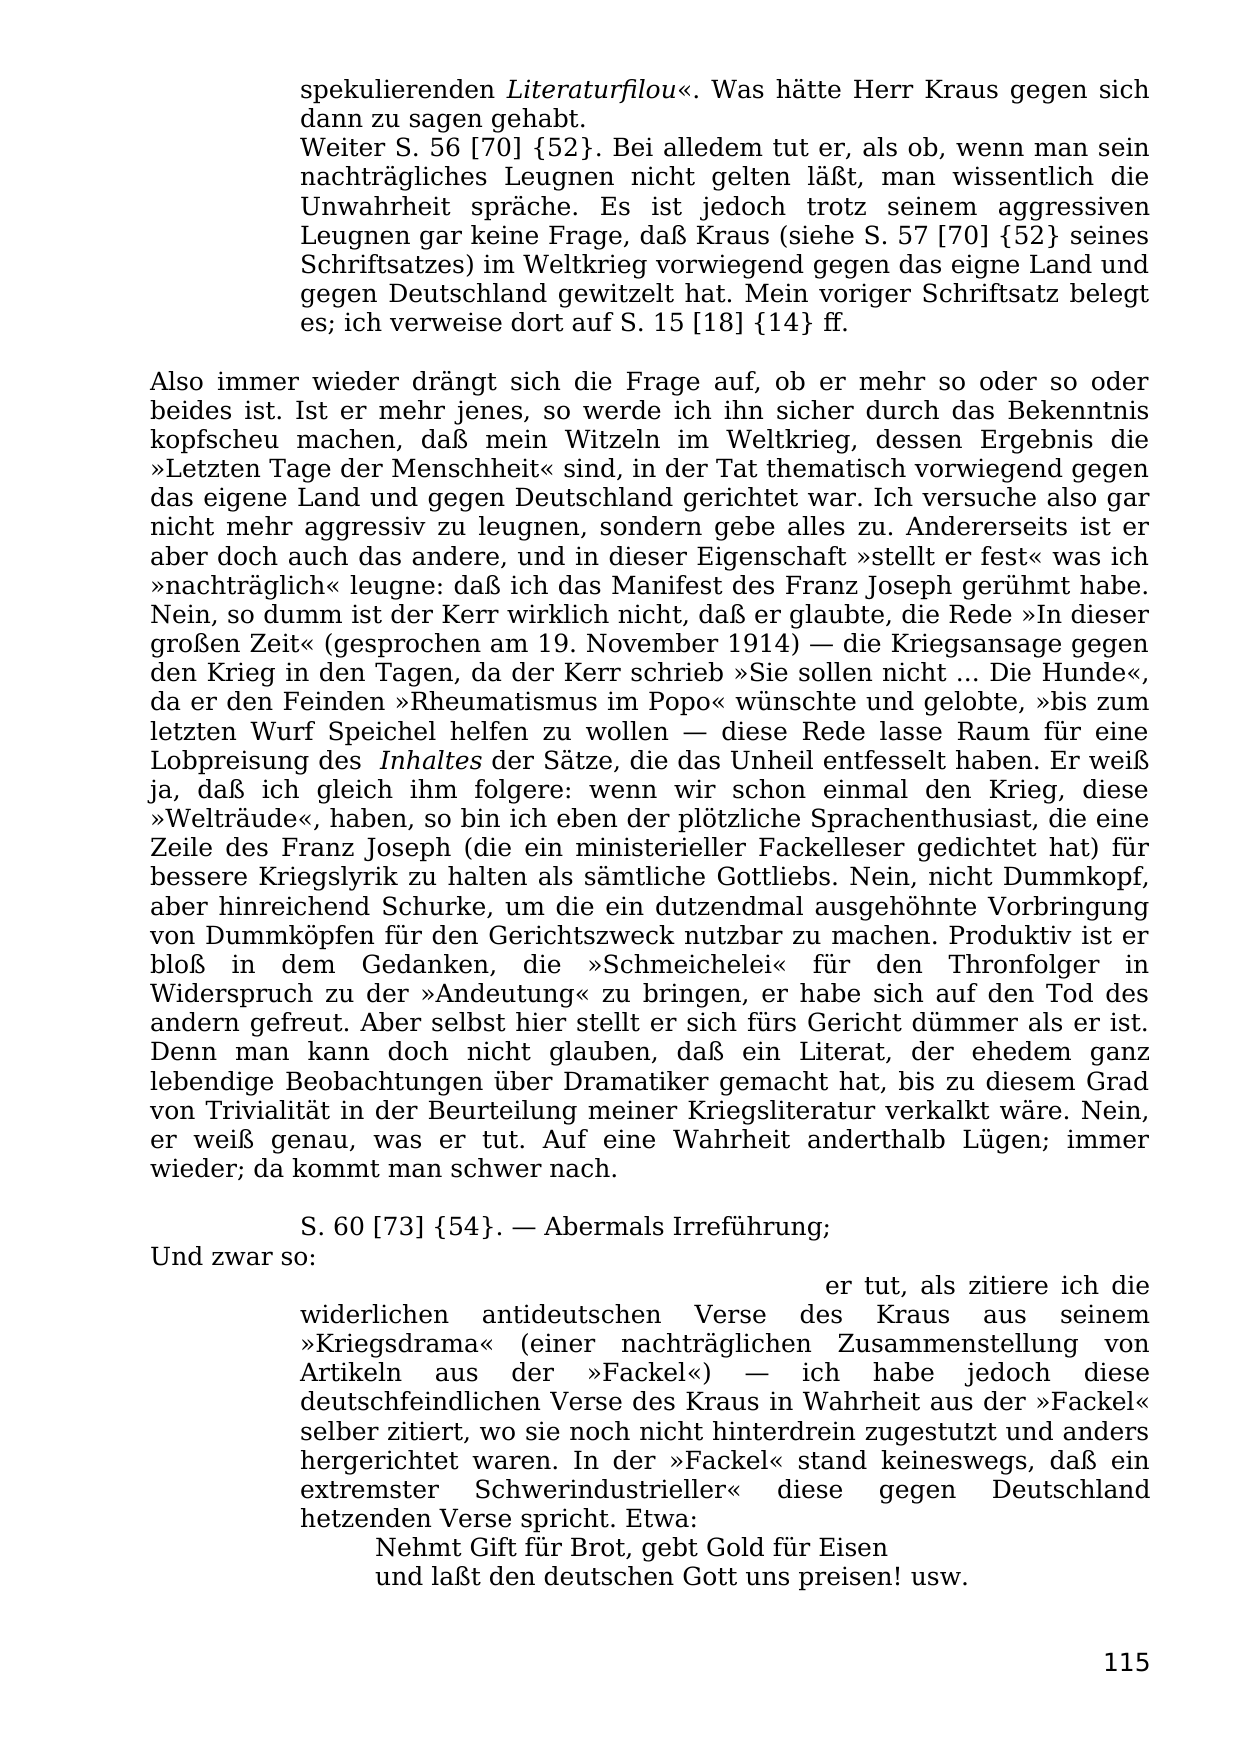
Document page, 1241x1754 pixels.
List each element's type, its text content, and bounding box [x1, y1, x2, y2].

text Also immer wieder drängt sich die Frage auf, ob er mehr so oder so oder beides ist. Ist er mehr jenes, so werde ich ihn sicher durch das Bekenntnis kopfscheu machen, daß mein Witzeln im Weltkrieg, dessen Ergebnis die »Letzten Tage der Menschheit« sind, in der Tat thematisch vorwiegend gegen das eigene Land und gegen Deutschland gerichtet war. Ich versuche also gar nicht mehr aggressiv zu leugnen, sondern gebe alles zu. Andererseits ist er aber doch auch das andere, und in dieser Eigenschaft »stellt er fest« was ich »nachträglich« leugne: daß ich das Manifest des Franz Joseph gerühmt habe. Nein, so dumm ist der Kerr wirklich nicht, daß er glaubte, die Rede »In dieser großen Zeit« (gesprochen am 19. November 1914) — die Kriegsansage gegen den Krieg in den Tagen, da der Kerr schrieb »Sie sollen nicht ... Die Hunde«, da er den Feinden »Rheumatismus im Popo« wünschte und gelobte, »bis zum letzten Wurf Speichel helfen zu wollen — diese Rede lasse Raum für eine Lobpreisung des Inhaltes der Sätze, die das Unheil entfesselt haben. Er weiß ja, daß ich gleich ihm folgere: wenn wir schon einmal den Krieg, diese »Welträude«, haben, so bin ich eben der plötzliche Sprachenthusiast, die eine Zeile des Franz Joseph (die ein ministerieller Fackelleser gedichtet hat) für bessere Kriegslyrik zu halten als sämtliche Gottliebs. Nein, nicht Dummkopf, aber hinreichend Schurke, um die ein dutzendmal ausgehöhnte Vorbringung von Dummköpfen für den Gerichtszweck nutzbar zu machen. Produktiv ist er bloß in dem Gedanken, die »Schmeichelei« für den Thronfolger in Widerspruch zu der »Andeutung« zu bringen, er habe sich auf den Tod des andern gefreut. Aber selbst hier stellt er sich fürs Gericht dümmer als er ist. Denn man kann doch nicht glauben, daß ein Literat, der ehedem ganz lebendige Beobachtungen über Dramatiker gemacht hat, bis zu diesem Grad von Trivialität in der Beurteilung meiner Kriegsliteratur verkalkt wäre. Nein, er weiß genau, was er tut. Auf eine Wahrheit anderthalb Lügen; immer wieder; da kommt man schwer nach. [150, 367, 1151, 1183]
text Nehmt Gift für Brot, gebt Gold für Eisen [375, 1533, 1151, 1562]
text Weiter S. 56 [70] {52}. Bei alledem tut er, als ob, wenn man sein nachträgliches Leugnen nicht gelten läßt, man wissentlich die Unwahrheit spräche. Es ist jedoch trotz seinem aggressiven Leugnen gar keine Frage, daß Kraus (siehe S. 57 [70] {52} seines Schriftsatzes) im Weltkrieg vorwiegend gegen das eigne Land und gegen Deutschland gewitzelt hat. Mein voriger Schriftsatz belegt es; ich verweise dort auf S. 15 [18] {14} ff. [300, 133, 1151, 337]
text und laßt den deutschen Gott uns preisen! usw. [375, 1562, 1151, 1592]
text spekulierenden Literaturfilou«. Was hätte Herr Kraus gegen sich dann zu sagen gehabt. [300, 75, 1151, 133]
text S. 60 [73] {54}. — Abermals Irreführung; [300, 1212, 1151, 1242]
text er tut, als zitiere ich die widerlichen antideutschen Verse des Kraus aus seinem »Kriegsdrama« (einer nachträglichen Zusammenstellung von Artikeln aus der »Fackel«) — ich habe jedoch diese deutschfeindlichen Verse des Kraus in Wahrheit aus der »Fackel« selber zitiert, wo sie noch nicht hinterdrein zugestutzt und anders hergerichtet waren. In der »Fackel« stand keineswegs, daß ein extremster Schwerindustrieller« diese gegen Deutschland hetzenden Verse spricht. Etwa: [300, 1271, 1151, 1533]
text Und zwar so: [150, 1242, 1151, 1271]
